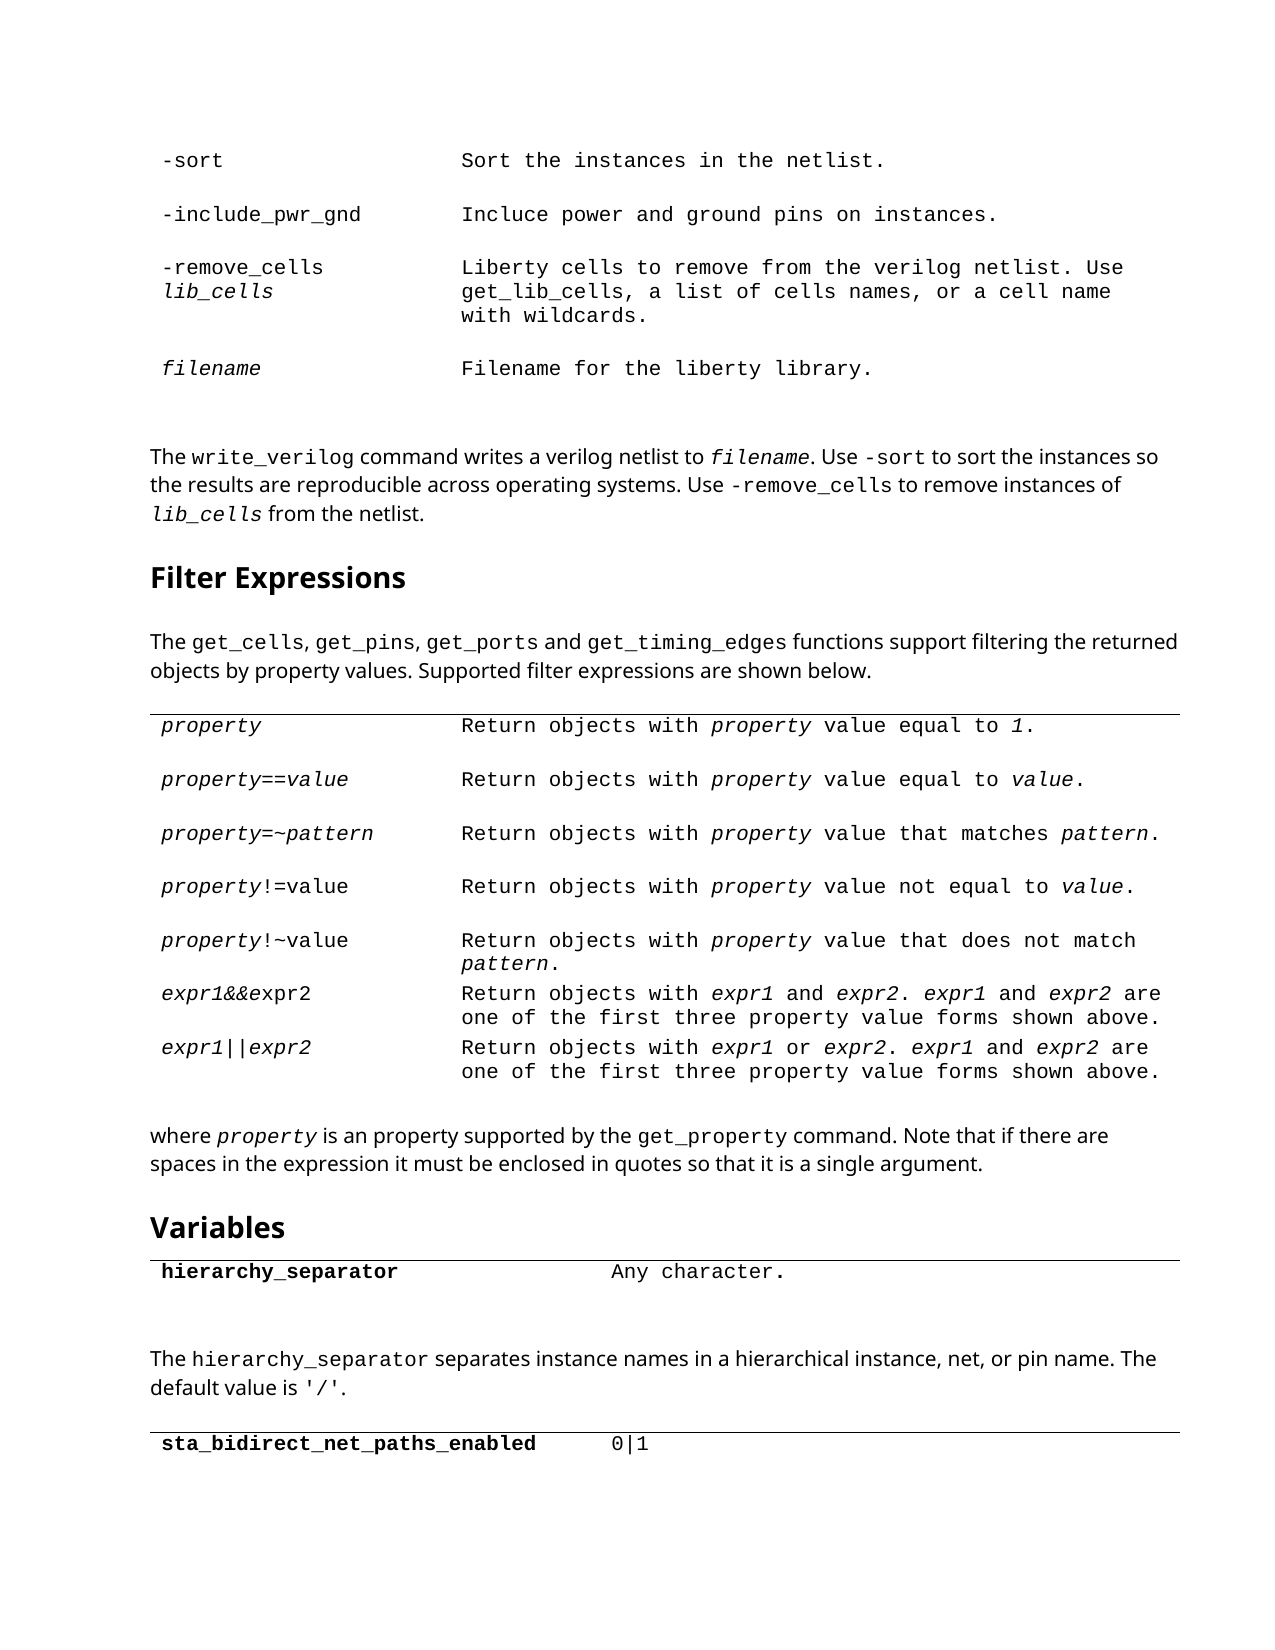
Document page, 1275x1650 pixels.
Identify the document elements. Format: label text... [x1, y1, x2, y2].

table_cell property==value [150, 769, 450, 822]
subtitle Variables [150, 1208, 1180, 1247]
table_cell Return objects with property value that matches pattern. [450, 823, 1180, 876]
table_header sta_bidirect_net_paths_enabled [150, 1433, 600, 1486]
table_cell filename [150, 358, 450, 412]
table_cell -sort [150, 150, 450, 204]
text The write_verilog command writes a verilog netlist to filename. Use -sort to sort the instances so the results are reproducible across operating systems. Use -remove_cells to remove instances of lib_cells from the netlist. [150, 442, 1180, 527]
table_header property [150, 715, 450, 769]
table_header 0|1 [600, 1433, 1180, 1486]
subtitle Filter Expressions [150, 557, 1180, 597]
table_header Return objects with property value equal to 1. [450, 715, 1180, 769]
table_cell property=~pattern [150, 823, 450, 876]
table_cell Filename for the liberty library. [450, 358, 1180, 412]
text The hierarchy_separator separates instance names in a hierarchical instance, net, or pin name. The default value is '/'. [150, 1344, 1180, 1402]
table_cell Return objects with property value that does not match pattern. [450, 930, 1180, 983]
text where property is an property supported by the get_property command. Note that if there are spaces in the expression it must be enclosed in quotes so that it is a single argument. [150, 1121, 1180, 1178]
text The get_cells, get_pins, get_ports and get_timing_edges functions support filtering the returned objects by property values. Supported filter expressions are shown below. [150, 627, 1180, 684]
table_cell Sort the instances in the netlist. [450, 150, 1180, 204]
table_cell Return objects with expr1 and expr2. expr1 and expr2 are one of the first three property value forms shown above. [450, 984, 1180, 1037]
table_cell Return objects with property value not equal to value. [450, 876, 1180, 930]
table_cell expr1&&expr2 [150, 984, 450, 1037]
table_cell Return objects with expr1 or expr2. expr1 and expr2 are one of the first three property value forms shown above. [450, 1037, 1180, 1091]
table_cell Incluce power and ground pins on instances. [450, 204, 1180, 257]
table_cell -include_pwr_gnd [150, 204, 450, 257]
table_cell property!~value [150, 930, 450, 983]
table_header hierarchy_separator [150, 1261, 600, 1314]
table_cell -remove_cells lib_cells [150, 257, 450, 358]
table_cell Return objects with property value equal to value. [450, 769, 1180, 822]
table_cell expr1||expr2 [150, 1037, 450, 1091]
table_header Any character. [600, 1261, 1180, 1314]
table_cell Liberty cells to remove from the verilog netlist. Use get_lib_cells, a list of cells names, or a cell name with wildcards. [450, 257, 1180, 358]
table_cell property!=value [150, 876, 450, 930]
